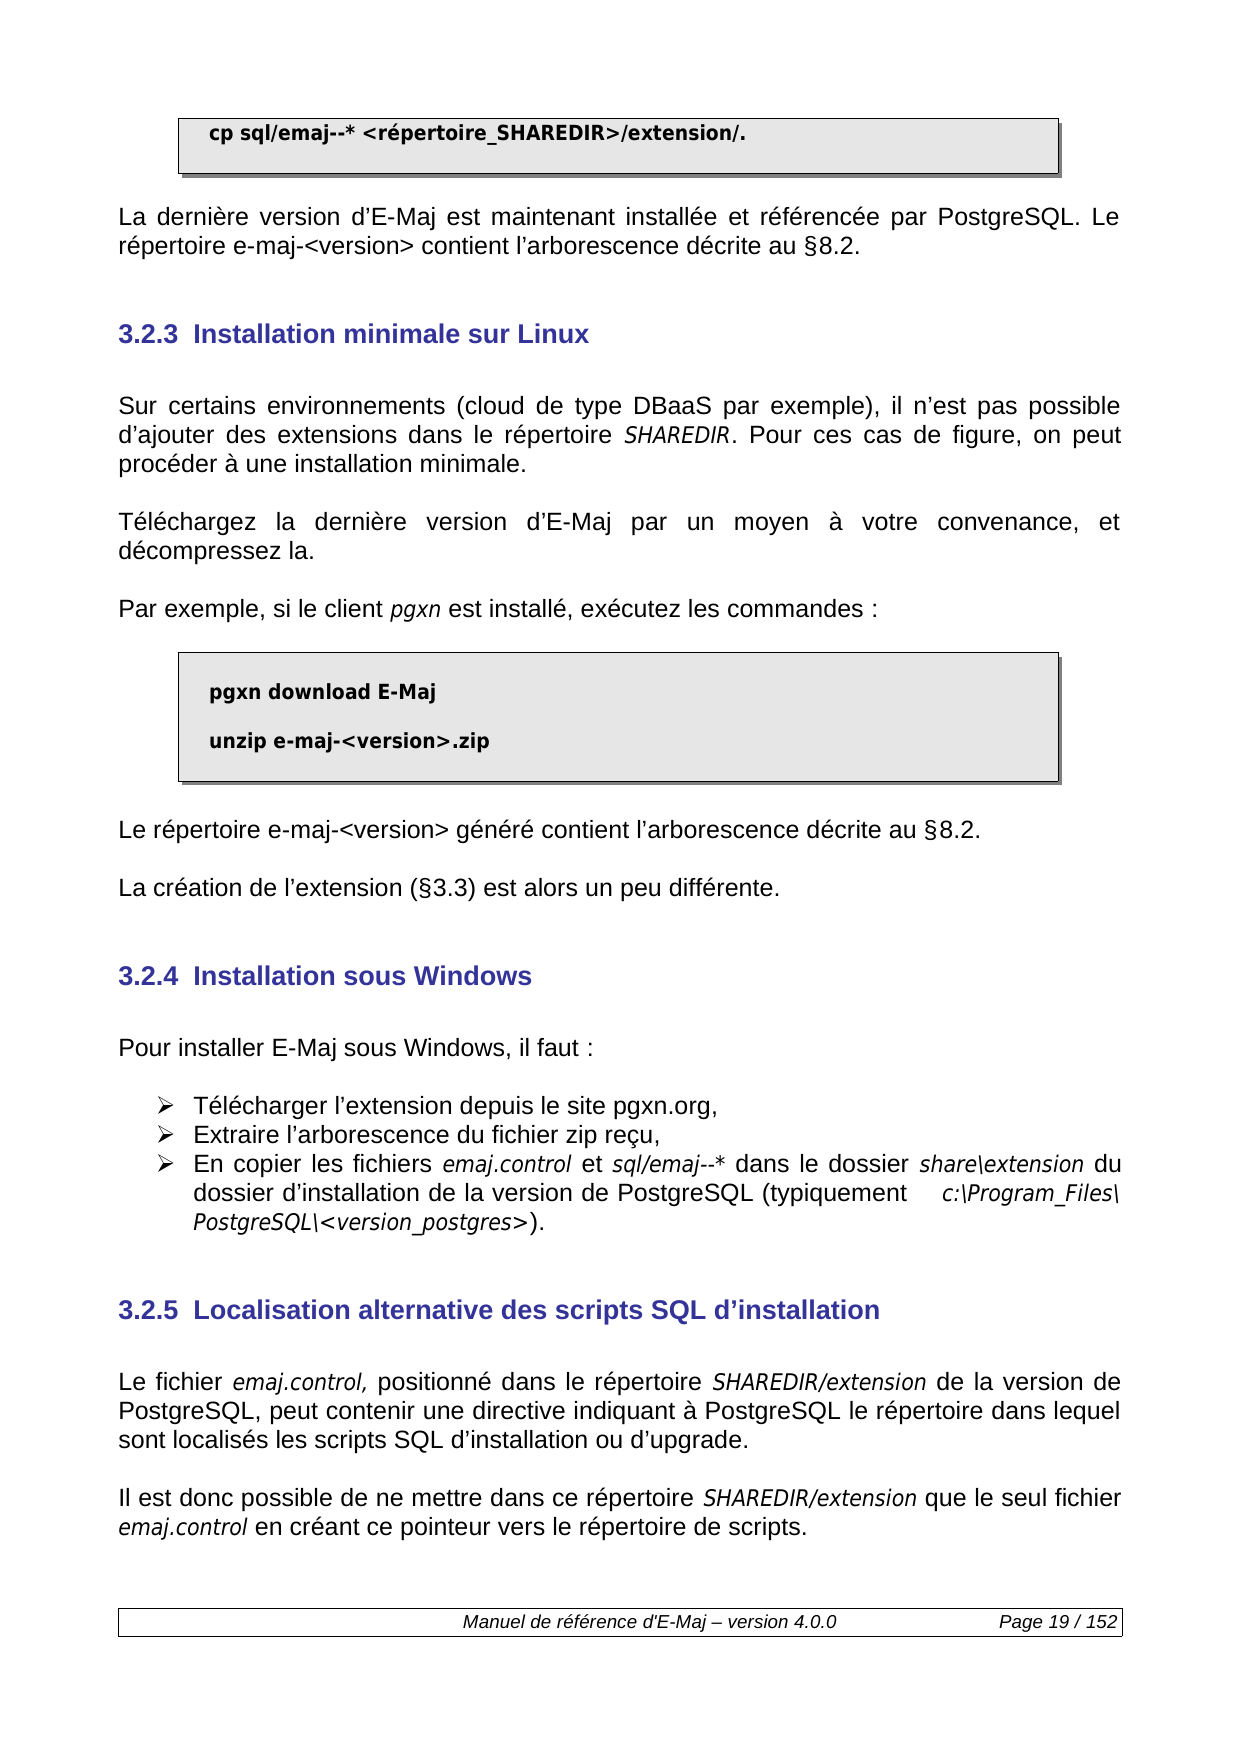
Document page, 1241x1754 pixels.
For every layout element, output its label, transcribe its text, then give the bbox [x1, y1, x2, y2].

list Télécharger l’extension depuis le site pgxn.org, [156, 1091, 1122, 1119]
text La dernière version d’E-Maj est maintenant installée et référencée par PostgreSQL. Le répertoire e-maj-<version> contient l’arborescence décrite au §8.2. [118, 202, 1122, 260]
subtitle Installation minimale sur Linux [118, 318, 1122, 349]
subtitle Installation sous Windows [118, 960, 1122, 991]
list Extraire l’arborescence du fichier zip reçu, [156, 1119, 1122, 1149]
text Le fichier emaj.control, positionné dans le répertoire SHAREDIR/extension de la version de PostgreSQL, peut contenir une directive indiquant à PostgreSQL le répertoire dans lequel sont localisés les scripts SQL d’installation ou d’upgrade. [118, 1367, 1122, 1454]
text La création de l’extension (§3.3) est alors un peu différente. [118, 873, 1122, 902]
text Pour installer E-Maj sous Windows, il faut : [118, 1032, 1122, 1061]
text pgxn download E-Maj [179, 677, 1058, 701]
text cp sql/emaj--* <répertoire_SHAREDIR>/extension/. [179, 119, 1058, 143]
subtitle Localisation alternative des scripts SQL d’installation [118, 1294, 1122, 1325]
text Par exemple, si le client pgxn est installé, exécutez les commandes : [118, 594, 1122, 623]
text Téléchargez la dernière version d’E-Maj par un moyen à votre convenance, et décompressez la. [118, 507, 1122, 565]
list En copier les fichiers emaj.control et sql/emaj--* dans le dossier share\extension du dossier d’installation de la version de PostgreSQL (typiquement c:\Program_Files\PostgreSQL\<version_postgres>). [156, 1149, 1122, 1236]
text Il est donc possible de ne mettre dans ce répertoire SHAREDIR/extension que le seul fichier emaj.control en créant ce pointeur vers le répertoire de scripts. [118, 1483, 1122, 1541]
text Sur certains environnements (cloud de type DBaaS par exemple), il n’est pas possible d’ajouter des extensions dans le répertoire SHAREDIR. Pour ces cas de figure, on peut procéder à une installation minimale. [118, 391, 1122, 478]
text Le répertoire e-maj-<version> généré contient l’arborescence décrite au §8.2. [118, 814, 1122, 843]
text unzip e-maj-<version>.zip [179, 726, 1058, 750]
